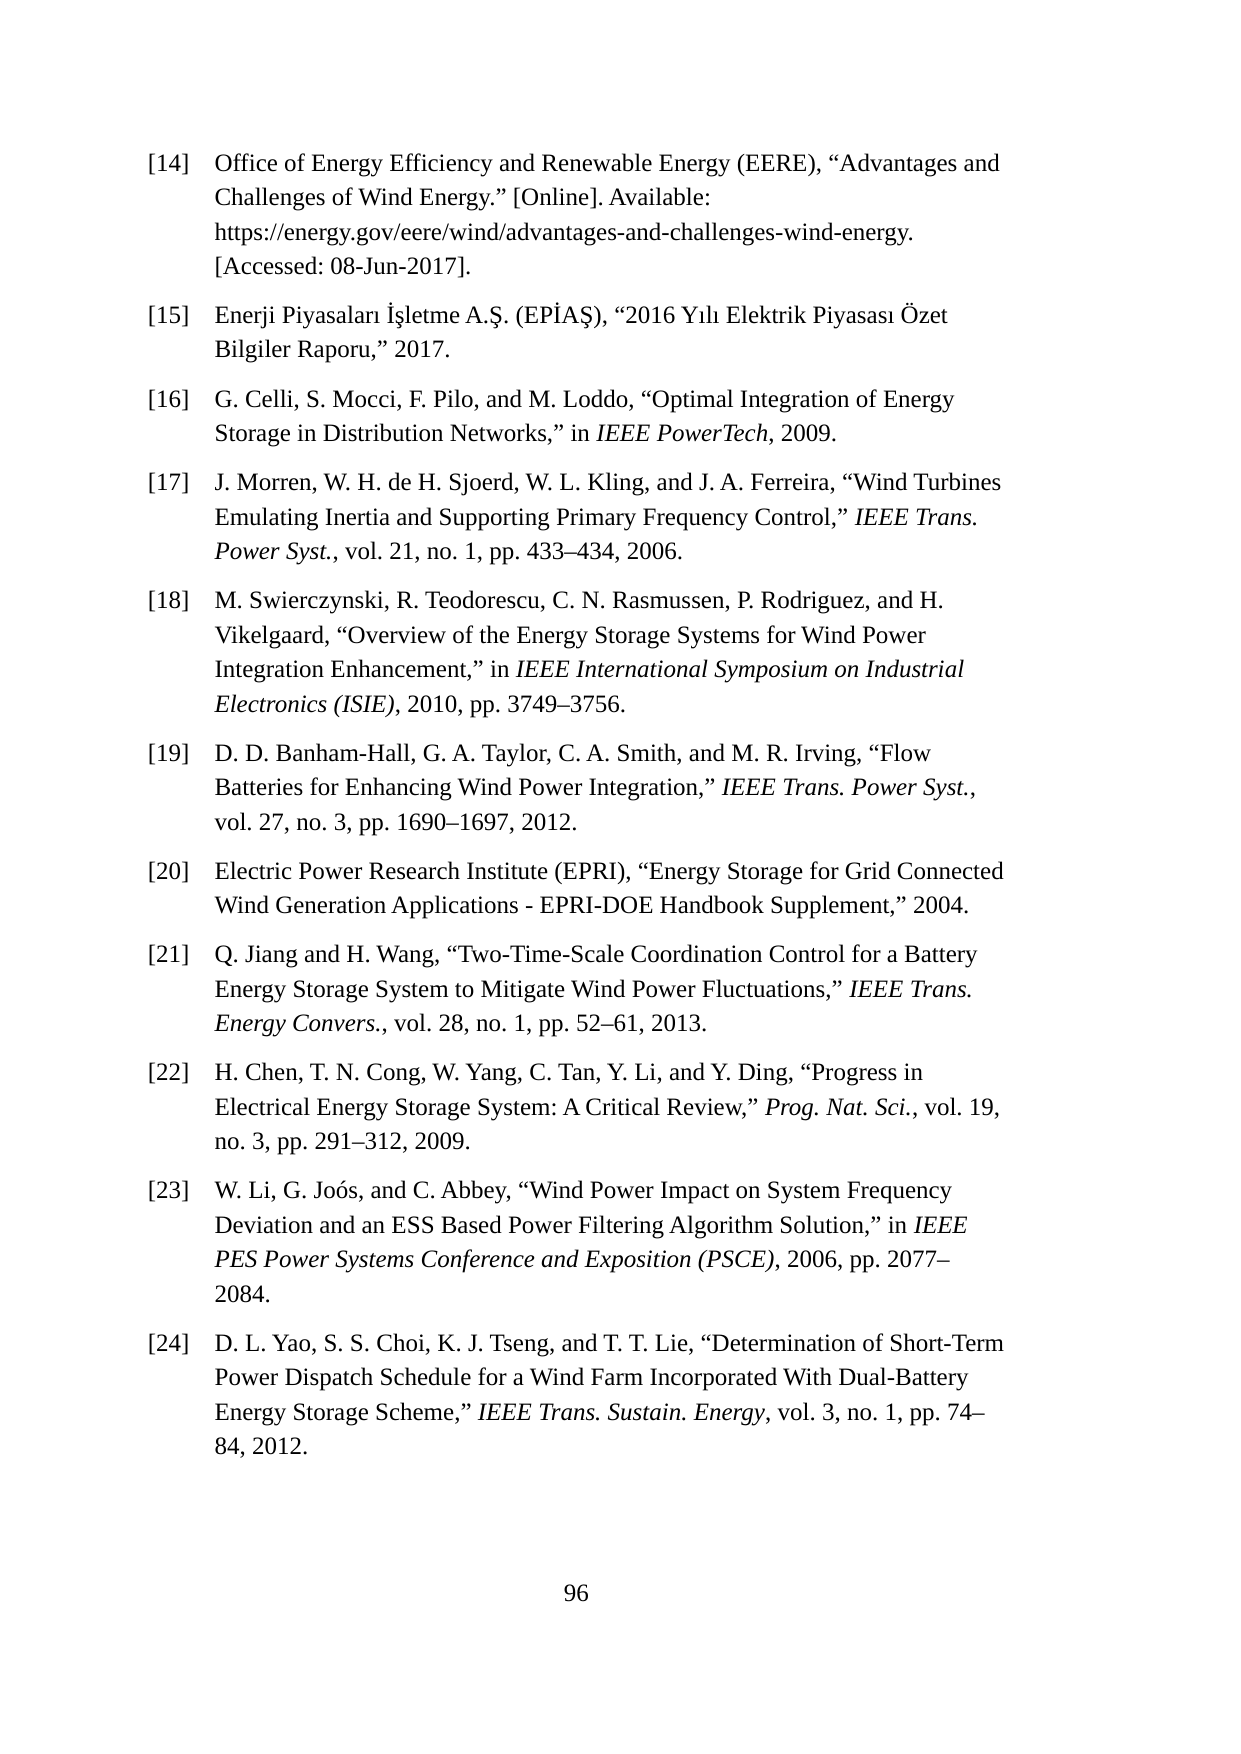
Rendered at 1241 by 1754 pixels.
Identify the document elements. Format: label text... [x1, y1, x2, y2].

text [22] H. Chen, T. N. Cong, W. Yang, C. Tan, Y. Li, and Y. Ding, “Progress in Electrical Energy Storage System: A Critical Review,” Prog. Nat. Sci., vol. 19, no. 3, pp. 291–312, 2009. [148, 1057, 1004, 1155]
text [14] Office of Energy Efficiency and Renewable Energy (EERE), “Advantages and Challenges of Wind Energy.” [Online]. Available: https://energy.gov/eere/wind/advantages-and-challenges-wind-energy. [Accessed: 08-Jun-2017]. [148, 148, 1004, 280]
text [15] Enerji Piyasaları İşletme A.Ş. (EPİAŞ), “2016 Yılı Elektrik Piyasası Özet Bilgiler Raporu,” 2017. [148, 300, 1004, 363]
text [20] Electric Power Research Institute (EPRI), “Energy Storage for Grid Connected Wind Generation Applications - EPRI-DOE Handbook Supplement,” 2004. [148, 856, 1004, 919]
text [17] J. Morren, W. H. de H. Sjoerd, W. L. Kling, and J. A. Ferreira, “Wind Turbines Emulating Inertia and Supporting Primary Frequency Control,” IEEE Trans. Power Syst., vol. 21, no. 1, pp. 433–434, 2006. [148, 467, 1004, 565]
text [24] D. L. Yao, S. S. Choi, K. J. Tseng, and T. T. Lie, “Determination of Short-Term Power Dispatch Schedule for a Wind Farm Incorporated With Dual-Battery Energy Storage Scheme,” IEEE Trans. Sustain. Energy, vol. 3, no. 1, pp. 74–84, 2012. [148, 1328, 1004, 1460]
text [18] M. Swierczynski, R. Teodorescu, C. N. Rasmussen, P. Rodriguez, and H. Vikelgaard, “Overview of the Energy Storage Systems for Wind Power Integration Enhancement,” in IEEE International Symposium on Industrial Electronics (ISIE), 2010, pp. 3749–3756. [148, 585, 1004, 717]
text [16] G. Celli, S. Mocci, F. Pilo, and M. Loddo, “Optimal Integration of Energy Storage in Distribution Networks,” in IEEE PowerTech, 2009. [148, 384, 1004, 447]
text [19] D. D. Banham-Hall, G. A. Taylor, C. A. Smith, and M. R. Irving, “Flow Batteries for Enhancing Wind Power Integration,” IEEE Trans. Power Syst., vol. 27, no. 3, pp. 1690–1697, 2012. [148, 738, 1004, 835]
text [21] Q. Jiang and H. Wang, “Two-Time-Scale Coordination Control for a Battery Energy Storage System to Mitigate Wind Power Fluctuations,” IEEE Trans. Energy Convers., vol. 28, no. 1, pp. 52–61, 2013. [148, 939, 1004, 1037]
text [23] W. Li, G. Joós, and C. Abbey, “Wind Power Impact on System Frequency Deviation and an ESS Based Power Filtering Algorithm Solution,” in IEEE PES Power Systems Conference and Exposition (PSCE), 2006, pp. 2077–2084. [148, 1175, 1004, 1307]
